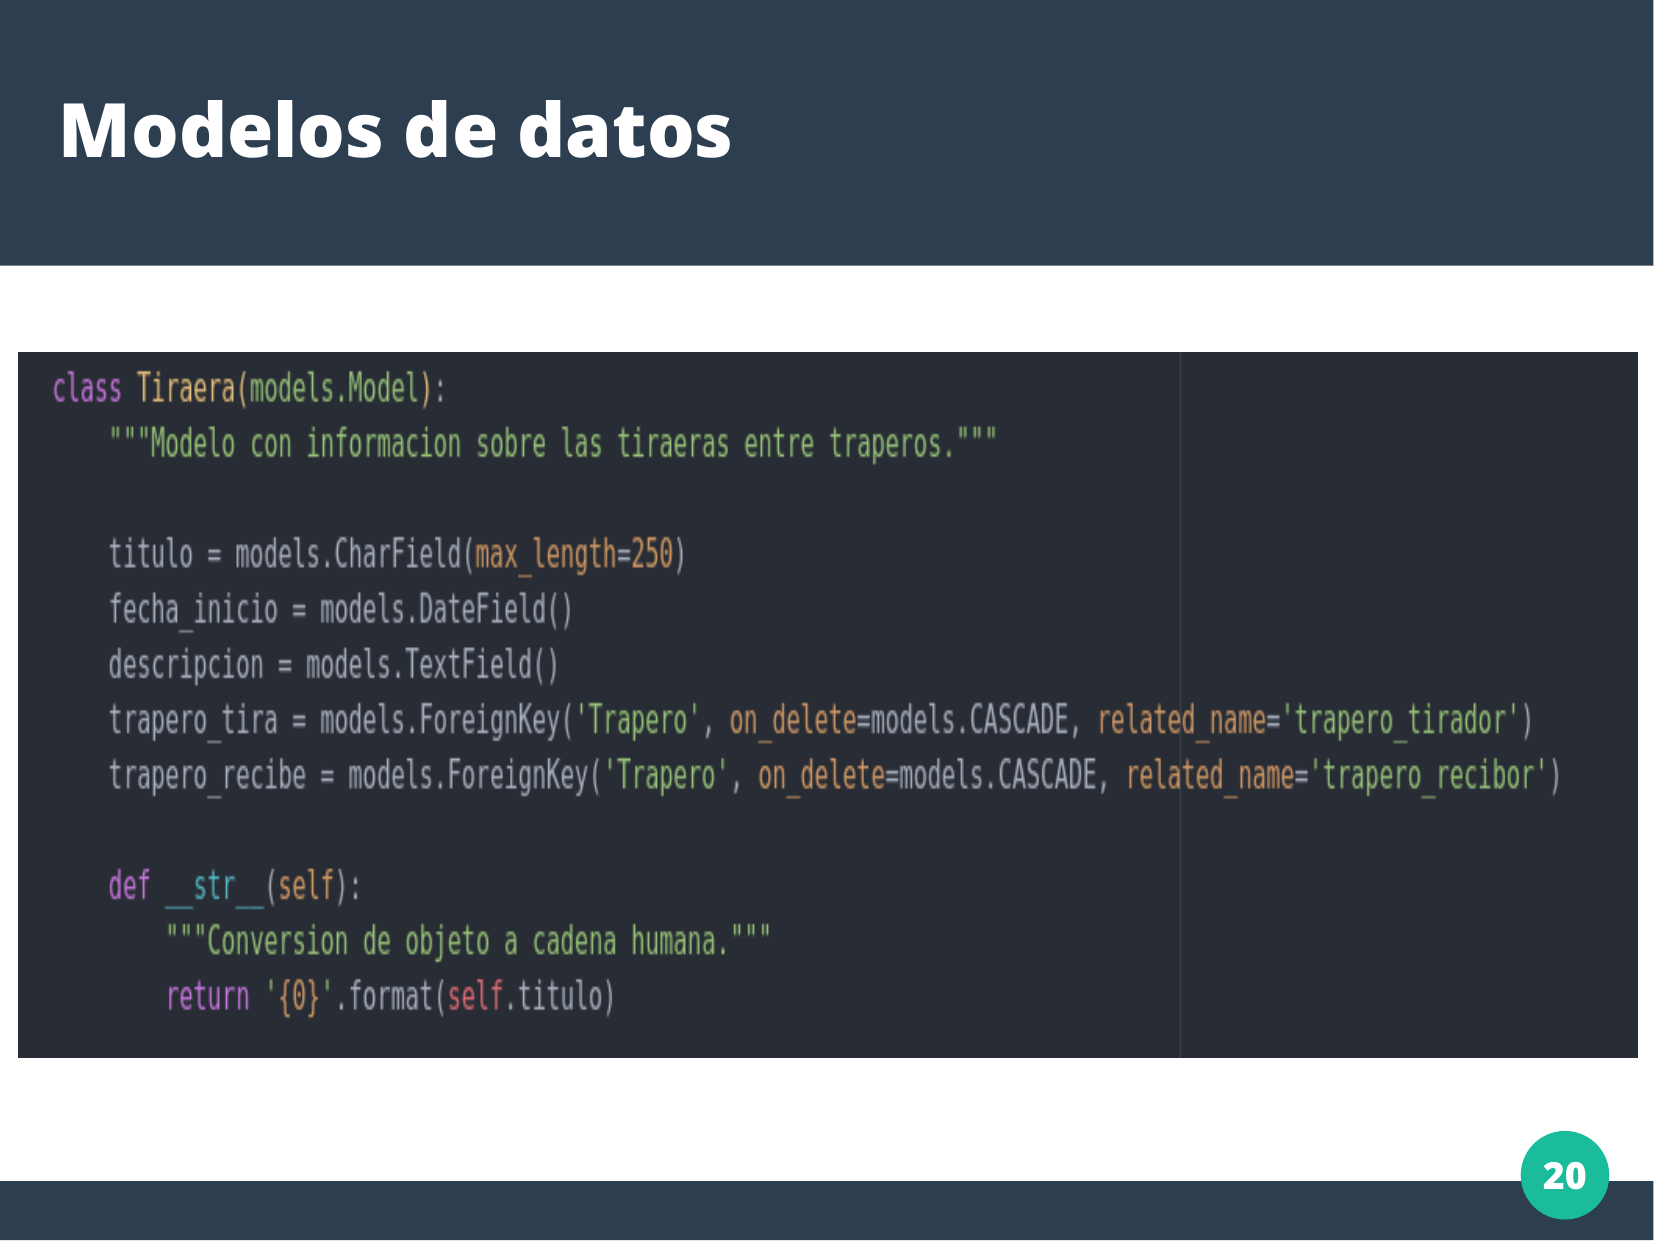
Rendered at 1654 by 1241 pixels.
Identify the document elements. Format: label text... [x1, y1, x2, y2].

picture [18, 352, 1638, 1058]
title Modelos de datos [59, 49, 1595, 207]
